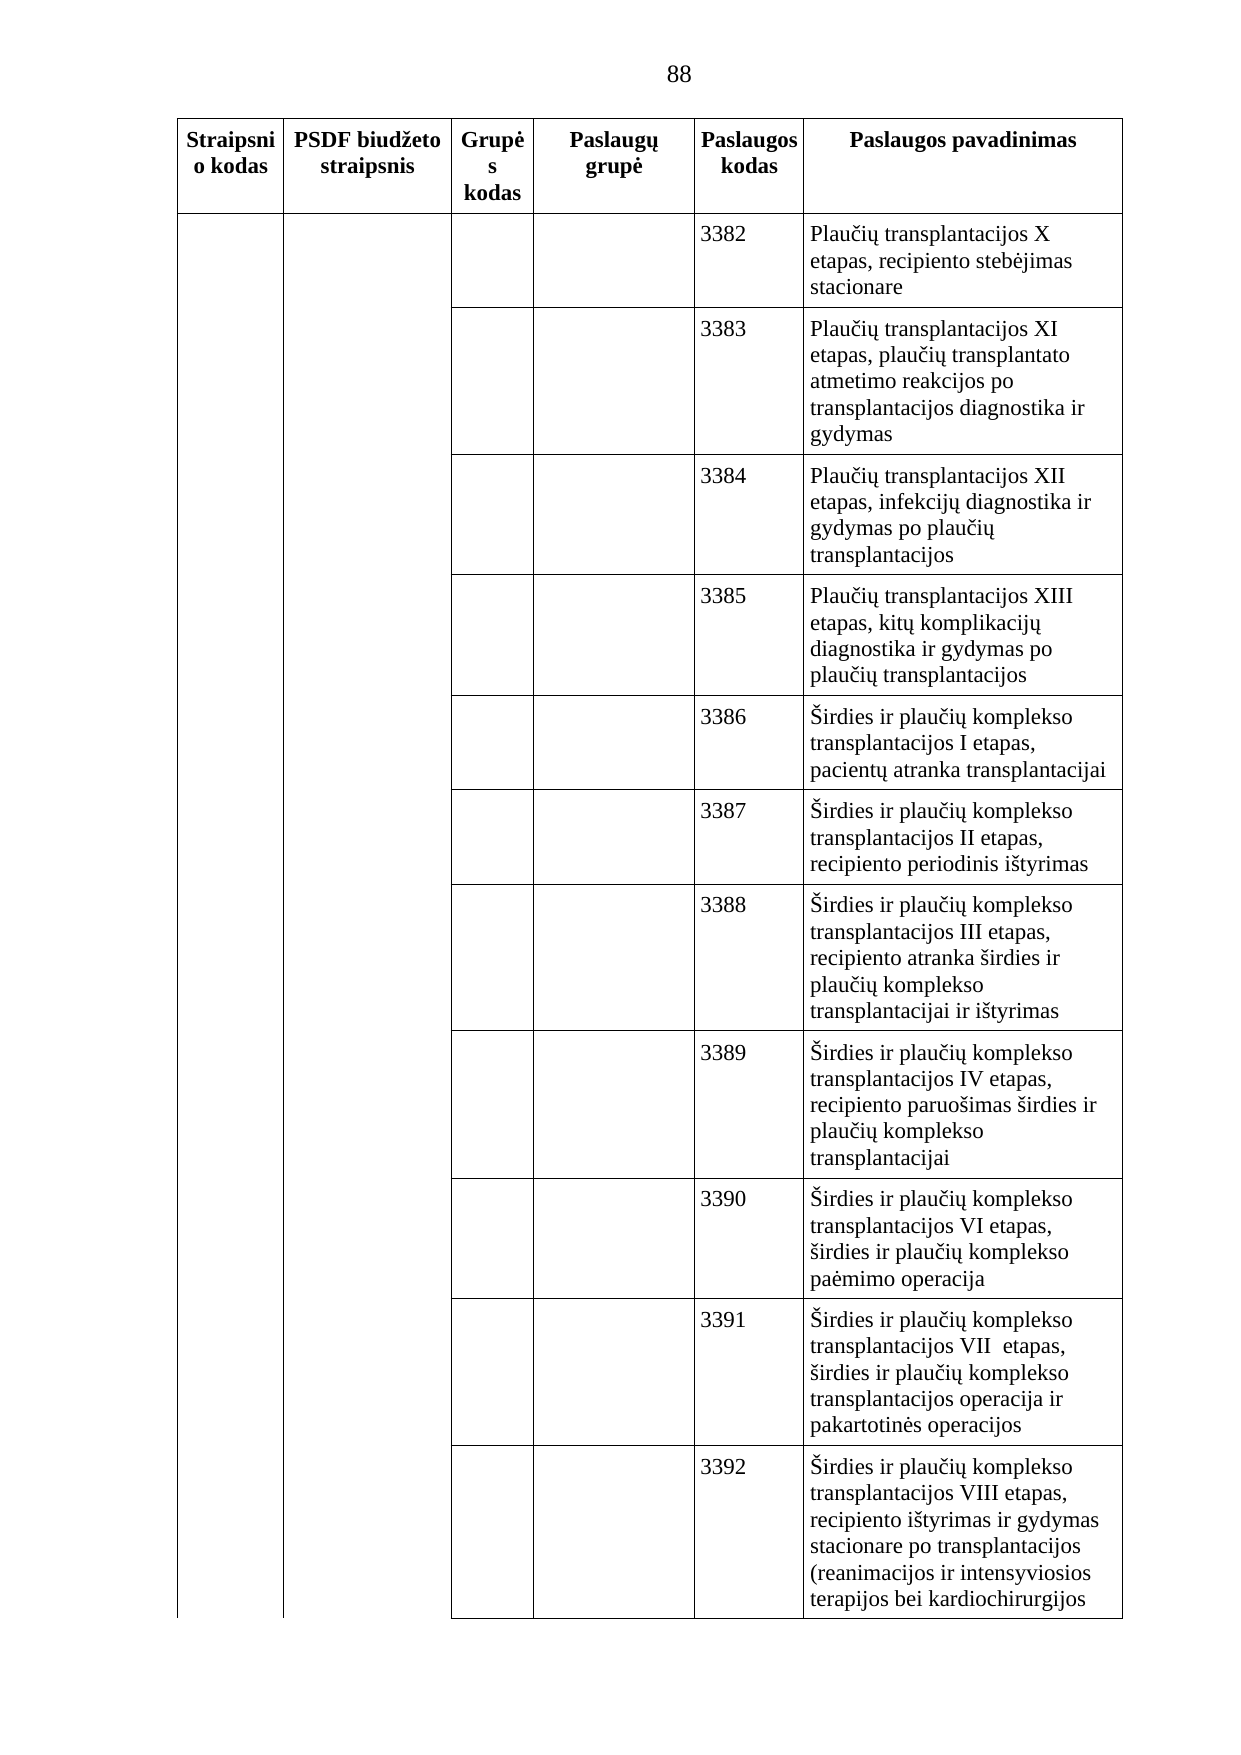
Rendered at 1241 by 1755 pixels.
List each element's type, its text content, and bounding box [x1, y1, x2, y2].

table_cell [178, 1445, 283, 1618]
table_header Straipsnio kodas [178, 119, 283, 212]
table_cell [452, 696, 533, 789]
table_cell [178, 1298, 283, 1445]
table_header Paslaugų grupė [534, 119, 694, 212]
table_cell [284, 1030, 451, 1177]
table_cell 3383 [695, 308, 803, 454]
table_cell Plaučių transplantacijos XII etapas, infekcijų diagnostika ir gydymas po plaučių transplantacijos [804, 455, 1122, 574]
table_header Paslaugos kodas [695, 119, 803, 212]
table_cell [284, 214, 451, 307]
table_cell [452, 1031, 533, 1177]
table_cell [178, 1030, 283, 1177]
table_cell 3390 [695, 1179, 803, 1298]
table_cell [534, 885, 694, 1030]
table_cell [284, 1178, 451, 1298]
table_cell [284, 454, 451, 574]
table_cell [452, 455, 533, 574]
table_cell [534, 696, 694, 789]
table_cell [452, 308, 533, 454]
table_cell [284, 1298, 451, 1445]
table_cell [284, 307, 451, 454]
table_cell [534, 1299, 694, 1445]
table_cell Širdies ir plaučių komplekso transplantacijos VIII etapas, recipiento ištyrimas ir gydymas stacionare po transplantacijos (reanimacijos ir intensyviosios terapijos bei kardiochirurgijos [804, 1446, 1122, 1618]
table_cell [178, 574, 283, 695]
table_cell [452, 1179, 533, 1298]
table_cell [452, 885, 533, 1030]
table_cell 3382 [695, 214, 803, 307]
table_cell [178, 789, 283, 883]
table_cell [284, 789, 451, 883]
table_cell Širdies ir plaučių komplekso transplantacijos II etapas, recipiento periodinis ištyrimas [804, 790, 1122, 883]
table_cell 3388 [695, 885, 803, 1030]
table_cell [178, 307, 283, 454]
table_cell 3389 [695, 1031, 803, 1177]
table_cell [178, 214, 283, 307]
table_cell [452, 575, 533, 695]
table_cell [452, 214, 533, 307]
table_cell [178, 454, 283, 574]
table_cell Širdies ir plaučių komplekso transplantacijos IV etapas, recipiento paruošimas širdies ir plaučių komplekso transplantacijai [804, 1031, 1122, 1177]
table_cell Plaučių transplantacijos XIII etapas, kitų komplikacijų diagnostika ir gydymas po plaučių transplantacijos [804, 575, 1122, 695]
table_cell [534, 455, 694, 574]
table_cell [452, 1446, 533, 1618]
table_cell [534, 214, 694, 307]
table_header Grupės kodas [452, 119, 533, 212]
table_cell 3385 [695, 575, 803, 695]
table_cell [534, 575, 694, 695]
table_cell [534, 790, 694, 883]
table_cell Plaučių transplantacijos XI etapas, plaučių transplantato atmetimo reakcijos po transplantacijos diagnostika ir gydymas [804, 308, 1122, 454]
table_cell [452, 790, 533, 883]
table_cell Širdies ir plaučių komplekso transplantacijos III etapas, recipiento atranka širdies ir plaučių komplekso transplantacijai ir ištyrimas [804, 885, 1122, 1030]
table_header PSDF biudžeto straipsnis [284, 119, 451, 212]
table_cell 3384 [695, 455, 803, 574]
table_cell 3386 [695, 696, 803, 789]
table_cell Širdies ir plaučių komplekso transplantacijos VII etapas, širdies ir plaučių komplekso transplantacijos operacija ir pakartotinės operacijos [804, 1299, 1122, 1445]
table_cell [284, 1445, 451, 1618]
table_cell 3391 [695, 1299, 803, 1445]
table_cell [534, 1031, 694, 1177]
table_header Paslaugos pavadinimas [804, 119, 1122, 212]
table_cell [534, 1446, 694, 1618]
table_cell [178, 1178, 283, 1298]
table_cell [178, 695, 283, 789]
table_cell [284, 574, 451, 695]
table_cell Širdies ir plaučių komplekso transplantacijos I etapas, pacientų atranka transplantacijai [804, 696, 1122, 789]
table_cell Plaučių transplantacijos X etapas, recipiento stebėjimas stacionare [804, 214, 1122, 307]
table_cell [284, 884, 451, 1030]
table_cell 3392 [695, 1446, 803, 1618]
table_cell Širdies ir plaučių komplekso transplantacijos VI etapas, širdies ir plaučių komplekso paėmimo operacija [804, 1179, 1122, 1298]
table_cell [534, 308, 694, 454]
table_cell [452, 1299, 533, 1445]
table_cell 3387 [695, 790, 803, 883]
table_cell [534, 1179, 694, 1298]
table_cell [178, 884, 283, 1030]
table_cell [284, 695, 451, 789]
